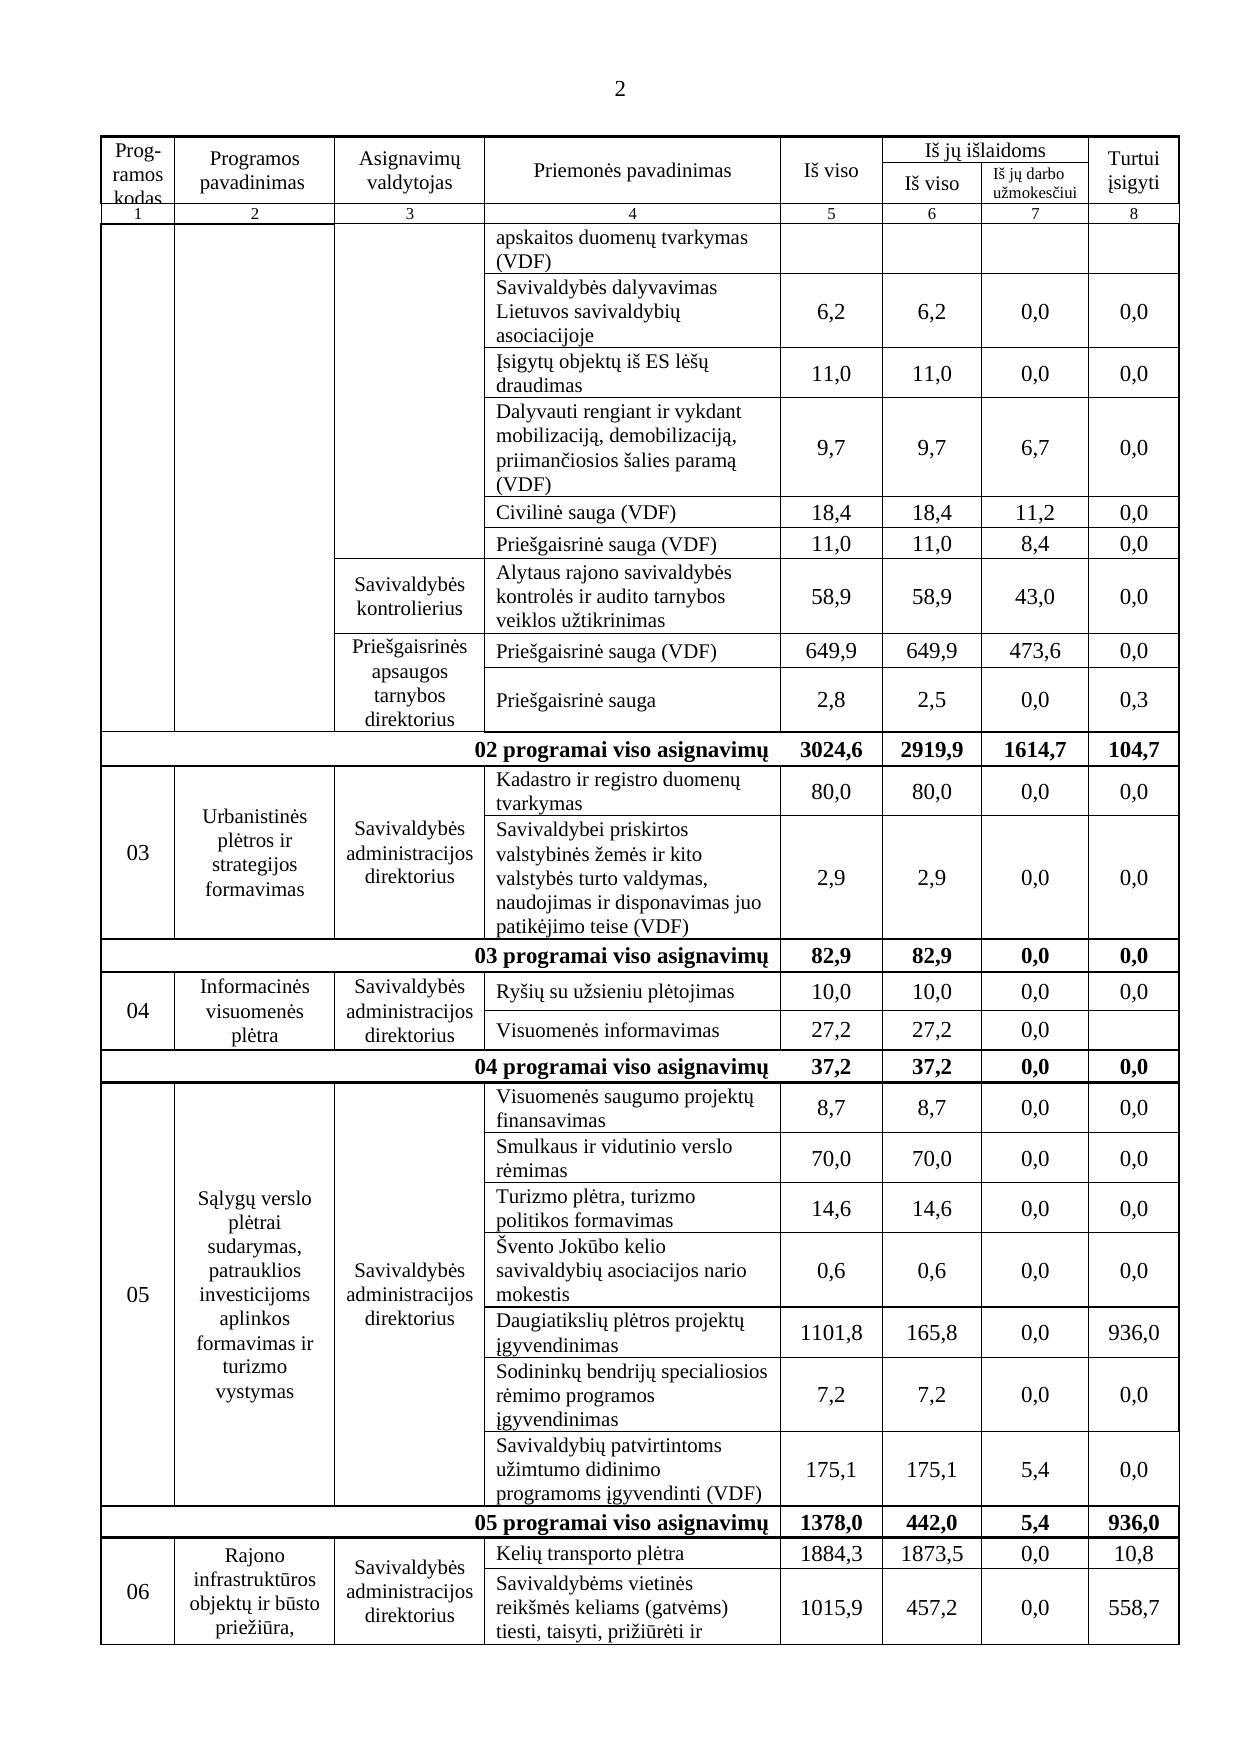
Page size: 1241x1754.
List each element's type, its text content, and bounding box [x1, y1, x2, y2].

table_cell 0,0 [982, 274, 1088, 347]
table_cell 0,0 [1089, 497, 1178, 527]
table_cell Kelių transporto plėtra [485, 1539, 780, 1568]
table_header Iš viso [781, 138, 882, 202]
table_cell 70,0 [883, 1133, 981, 1182]
table_cell Savivaldybių patvirtintoms užimtumo didinimo programoms įgyvendinti (VDF) [485, 1432, 780, 1505]
table_cell 0,0 [1089, 767, 1178, 815]
table_cell 8,7 [781, 1084, 882, 1132]
table_cell 05 programai viso asignavimų [102, 1507, 780, 1536]
table_cell 58,9 [781, 559, 882, 632]
table_cell 1015,9 [781, 1569, 882, 1644]
table_cell 0,6 [781, 1233, 882, 1306]
table_cell 8,7 [883, 1084, 981, 1132]
table_cell Savivaldybei priskirtos valstybinės žemės ir kito valstybės turto valdymas, naudojimas ir disponavimas juo patikėjimo teise (VDF) [485, 816, 780, 938]
table_cell 80,0 [781, 767, 882, 815]
table_cell Visuomenės informavimas [485, 1011, 780, 1049]
table_cell 7,2 [781, 1358, 882, 1431]
table_cell 0,0 [982, 1308, 1088, 1357]
table_cell 0,0 [1089, 940, 1178, 971]
table_cell Informacinės visuomenės plėtra [175, 973, 334, 1049]
table_cell 3 [335, 204, 484, 223]
table_cell 0,0 [982, 348, 1088, 397]
table_cell Įsigytų objektų iš ES lėšų draudimas [485, 348, 780, 397]
table_cell apskaitos duomenų tvarkymas (VDF) [485, 224, 780, 273]
table_cell 4 [485, 204, 780, 223]
table_cell 473,6 [982, 634, 1088, 667]
table_cell Rajono infrastruktūros objektų ir būsto priežiūra, [175, 1539, 334, 1644]
table_cell 0,0 [1089, 274, 1178, 347]
table_cell Alytaus rajono savivaldybės kontrolės ir audito tarnybos veiklos užtikrinimas [485, 559, 780, 632]
table_cell Priešgaisrinės apsaugos tarnybos direktorius [335, 634, 484, 731]
table_cell Savivaldybės administracijos direktorius [335, 767, 484, 938]
table_cell 0,0 [1089, 973, 1178, 1009]
table_cell Priešgaisrinė sauga [485, 668, 780, 731]
table_cell 0,3 [1089, 668, 1178, 731]
table_cell 0,0 [1089, 1358, 1178, 1431]
table_cell 2 [175, 204, 334, 223]
table_cell 6,2 [781, 274, 882, 347]
table_cell 1884,3 [781, 1539, 882, 1568]
table_cell 649,9 [781, 634, 882, 667]
table_cell 0,6 [883, 1233, 981, 1306]
table_cell 0,0 [982, 668, 1088, 731]
table_cell Sąlygų verslo plėtrai sudarymas, patrauklios investicijoms aplinkos formavimas ir turizmo vystymas [175, 1084, 334, 1505]
table_cell 18,4 [883, 497, 981, 527]
table_cell Savivaldybėms vietinės reikšmės keliams (gatvėms) tiesti, taisyti, prižiūrėti ir [485, 1569, 780, 1644]
table_cell 936,0 [1089, 1308, 1178, 1357]
table_cell 0,0 [982, 1233, 1088, 1306]
table_cell 0,0 [1089, 816, 1178, 938]
table_cell Priešgaisrinė sauga (VDF) [485, 634, 780, 667]
table_header Prog-ramos kodas [102, 138, 174, 202]
table_cell 5 [781, 204, 882, 223]
table_cell Savivaldybės kontrolierius [335, 559, 484, 632]
table_cell [102, 225, 174, 731]
table_cell 10,0 [781, 973, 882, 1009]
table_cell 10,0 [883, 973, 981, 1009]
table_cell 43,0 [982, 559, 1088, 632]
table_cell 457,2 [883, 1569, 981, 1644]
table_cell 0,0 [982, 940, 1088, 971]
table_cell 6 [883, 204, 981, 223]
table_cell 1873,5 [883, 1539, 981, 1568]
table_cell Ryšių su užsieniu plėtojimas [485, 973, 780, 1009]
table_cell 0,0 [1089, 1133, 1178, 1182]
table_cell 0,0 [982, 816, 1088, 938]
table_cell 0,0 [1089, 1233, 1178, 1306]
table_cell 82,9 [883, 940, 981, 971]
table_cell 18,4 [781, 497, 882, 527]
table_cell Kadastro ir registro duomenų tvarkymas [485, 767, 780, 815]
table_cell 5,4 [982, 1507, 1088, 1536]
table_cell Urbanistinės plėtros ir strategijos formavimas [175, 767, 334, 938]
table_cell 0,0 [982, 1358, 1088, 1431]
table_cell 0,0 [982, 767, 1088, 815]
table_cell 936,0 [1089, 1507, 1178, 1536]
table_cell 6,2 [883, 274, 981, 347]
table_cell 04 programai viso asignavimų [102, 1051, 780, 1081]
table_cell 0,0 [982, 1051, 1088, 1081]
table_cell [883, 224, 981, 273]
table_cell 1378,0 [781, 1507, 882, 1536]
table_cell 0,0 [982, 1183, 1088, 1232]
table_cell Savivaldybės dalyvavimas Lietuvos savivaldybių asociacijoje [485, 274, 780, 347]
table_cell 3024,6 [780, 733, 882, 765]
table_cell 05 [102, 1084, 174, 1505]
table_cell 5,4 [982, 1432, 1088, 1505]
table_cell 0,0 [1089, 634, 1178, 667]
table_cell 649,9 [883, 634, 981, 667]
table_cell 58,9 [883, 559, 981, 632]
table_cell Savivaldybės administracijos direktorius [335, 1084, 484, 1505]
table_cell 104,7 [1089, 733, 1178, 765]
table_cell 27,2 [781, 1011, 882, 1049]
table_cell Dalyvauti rengiant ir vykdant mobilizaciją, demobilizaciją, priimančiosios šalies paramą (VDF) [485, 398, 780, 496]
table_cell [335, 224, 484, 558]
table_cell 82,9 [781, 940, 882, 971]
table_cell Savivaldybės administracijos direktorius [335, 973, 484, 1049]
table_cell 06 [102, 1539, 174, 1644]
table_cell Savivaldybės administracijos direktorius [335, 1539, 484, 1644]
table_cell 2,5 [883, 668, 981, 731]
table_cell 11,0 [781, 528, 882, 558]
table_cell 9,7 [883, 398, 981, 496]
table_cell 80,0 [883, 767, 981, 815]
table_cell 175,1 [781, 1432, 882, 1505]
table_header Asignavimų valdytojas [335, 138, 484, 202]
table_cell 11,2 [982, 497, 1088, 527]
table_cell 165,8 [883, 1308, 981, 1357]
table_cell [1089, 224, 1178, 273]
table_cell Iš viso [883, 163, 981, 202]
table_cell 27,2 [883, 1011, 981, 1049]
table_cell 37,2 [780, 1051, 882, 1081]
table_cell 0,0 [1089, 1084, 1178, 1132]
table_cell 175,1 [883, 1432, 981, 1505]
table_cell Švento Jokūbo kelio savivaldybių asociacijos nario mokestis [485, 1233, 780, 1306]
table_cell 2,8 [781, 668, 882, 731]
table_cell Civilinė sauga (VDF) [485, 497, 780, 527]
table_cell Visuomenės saugumo projektų finansavimas [485, 1084, 780, 1132]
table_cell 0,0 [1089, 1432, 1179, 1505]
table_cell 0,0 [1089, 559, 1178, 632]
table_cell [175, 225, 334, 731]
table_cell [982, 224, 1088, 273]
table_cell 0,0 [1089, 1183, 1178, 1232]
table_header Turtui įsigyti [1089, 138, 1178, 202]
table_cell 11,0 [883, 528, 981, 558]
table_cell 1 [102, 204, 174, 223]
table_cell 0,0 [982, 1569, 1088, 1644]
table_cell 0,0 [982, 1084, 1088, 1132]
table_header Priemonės pavadinimas [485, 138, 780, 202]
table_cell Turizmo plėtra, turizmo politikos formavimas [485, 1183, 780, 1232]
table_cell 0,0 [1089, 1051, 1178, 1081]
table_cell [1089, 1011, 1178, 1049]
table_cell 0,0 [982, 1011, 1088, 1049]
table_cell 0,0 [1089, 398, 1178, 496]
table_cell 70,0 [781, 1133, 882, 1182]
table_cell 0,0 [982, 1133, 1088, 1182]
table_header Programos pavadinimas [175, 138, 334, 202]
table_cell 04 [102, 973, 174, 1049]
table_cell Sodininkų bendrijų specialiosios rėmimo programos įgyvendinimas [485, 1358, 780, 1431]
table_cell 0,0 [982, 973, 1088, 1009]
table_cell [781, 224, 882, 273]
table_cell 8,4 [982, 528, 1088, 558]
table_cell 9,7 [781, 398, 882, 496]
table_cell 11,0 [781, 348, 882, 397]
table_header Iš jų išlaidoms [883, 138, 1088, 162]
table_cell 03 programai viso asignavimų [102, 940, 780, 971]
table_cell 11,0 [883, 348, 981, 397]
table_cell 442,0 [883, 1507, 981, 1536]
table_cell 2,9 [883, 816, 981, 938]
table_cell 1101,8 [781, 1308, 882, 1357]
table_cell 8 [1089, 204, 1179, 223]
table_cell 558,7 [1089, 1569, 1178, 1644]
table_cell 02 programai viso asignavimų [102, 732, 780, 765]
table_cell 14,6 [883, 1183, 981, 1232]
table_cell 1614,7 [982, 733, 1088, 765]
table_cell 7,2 [883, 1358, 981, 1431]
table_cell 6,7 [982, 398, 1088, 496]
table_cell 7 [982, 204, 1088, 223]
table_cell 0,0 [1089, 528, 1178, 558]
table_cell 10,8 [1089, 1539, 1178, 1568]
table_cell Iš jų darbo užmokesčiui [982, 163, 1088, 202]
table_cell Priešgaisrinė sauga (VDF) [485, 528, 780, 558]
table_cell 14,6 [781, 1183, 882, 1232]
table_cell 03 [102, 767, 174, 938]
table_cell 0,0 [1089, 348, 1178, 397]
table_cell Smulkaus ir vidutinio verslo rėmimas [485, 1133, 780, 1182]
table_cell 2919,9 [883, 733, 981, 765]
table_cell 2,9 [781, 816, 882, 938]
table_cell Daugiatikslių plėtros projektų įgyvendinimas [485, 1308, 780, 1357]
table_cell 37,2 [883, 1051, 981, 1081]
table_cell 0,0 [982, 1539, 1088, 1568]
